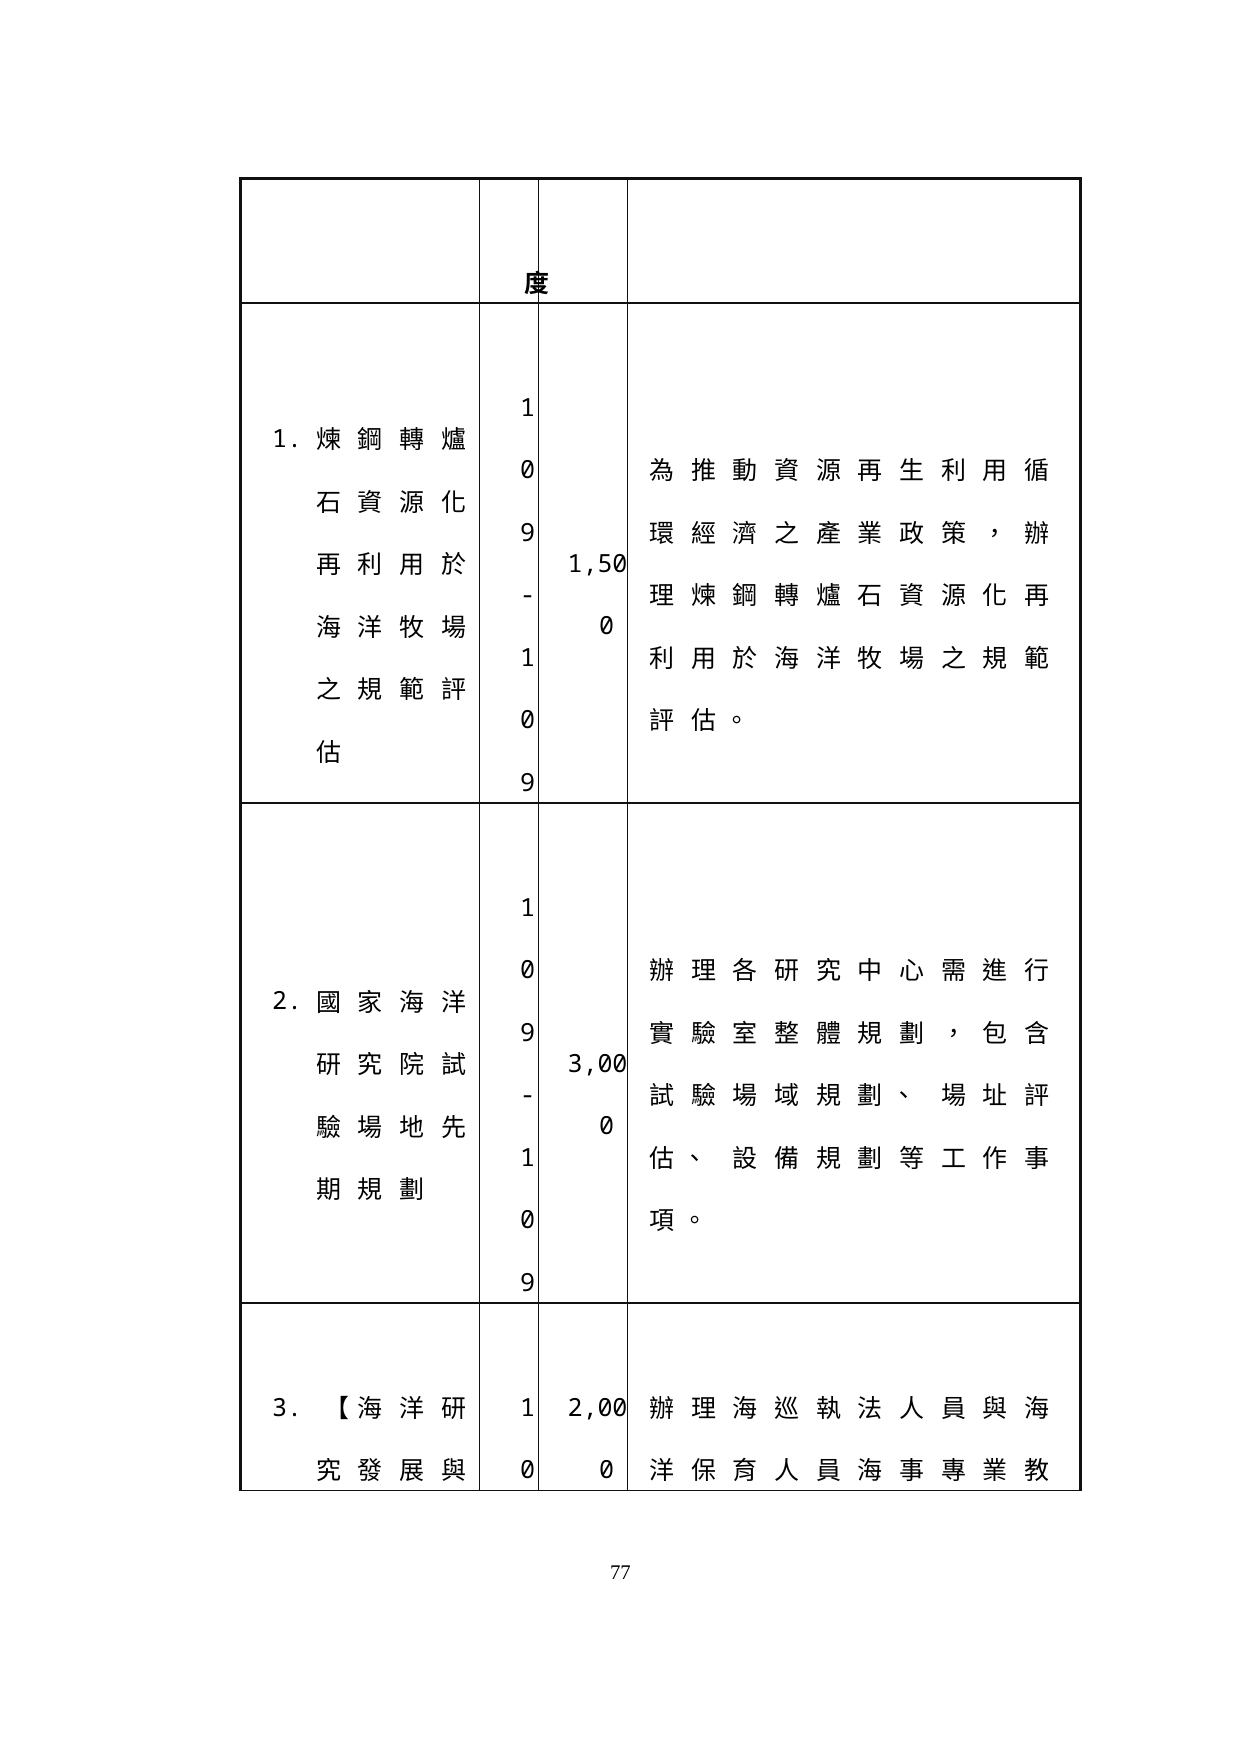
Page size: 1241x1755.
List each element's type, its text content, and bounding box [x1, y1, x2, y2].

table_header [242, 180, 479, 302]
table_header 金額 [539, 180, 627, 302]
table_cell 1.煉鋼轉爐石資源化再利用於海洋牧場之規範評估 [242, 304, 479, 802]
table_header [628, 180, 1079, 302]
table_cell 辦理海巡執法人員與海洋保育人員海事專業教 [628, 1304, 1079, 1490]
table_cell 3.【海洋研究發展與 [242, 1304, 479, 1490]
table_cell 109-109 [480, 804, 538, 1302]
table_cell 為推動資源再生利用循環經濟之產業政策，辦理煉鋼轉爐石資源化再利用於海洋牧場之規範評估。 [628, 304, 1079, 802]
table_cell 2,000 [539, 1304, 627, 1490]
table_cell 2.國家海洋研究院試驗場地先期規劃 [242, 804, 479, 1302]
table_cell 3,000 [539, 804, 627, 1302]
table_cell 109-109 [480, 304, 538, 802]
table_cell 1,500 [539, 304, 627, 802]
table_header 計畫起訖年度 [480, 180, 538, 302]
table_cell 辦理各研究中心需進行實驗室整體規劃，包含試驗場域規劃、場址評估、設備規劃等工作事項。 [628, 804, 1079, 1302]
table_cell 10 [480, 1304, 538, 1490]
